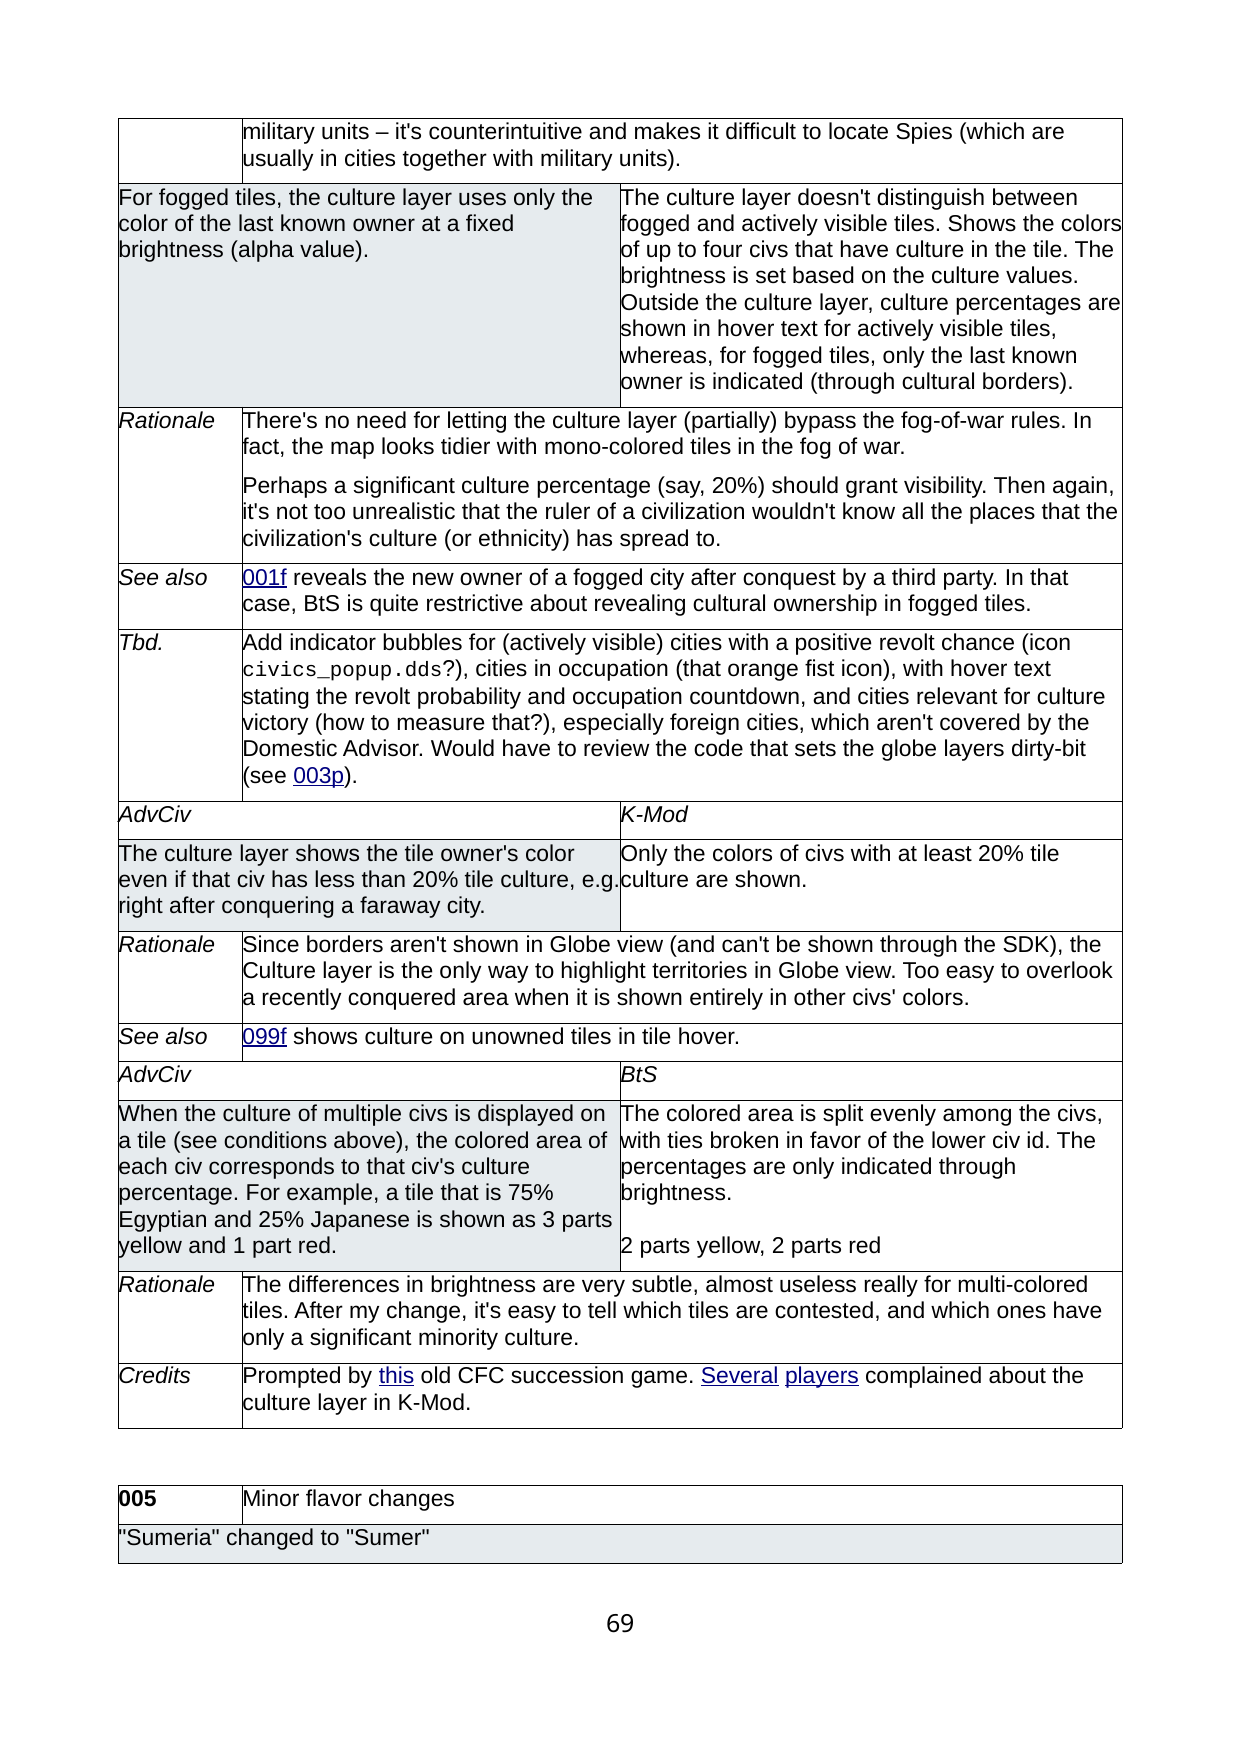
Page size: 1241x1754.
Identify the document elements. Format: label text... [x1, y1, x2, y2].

table_cell When the culture of multiple civs is displayed on a tile (see conditions above), the colored area of each civ corresponds to that civ's culture percentage. For example, a tile that is 75% Egyptian and 25% Japanese is shown as 3 parts yellow and 1 part red. [119, 1101, 620, 1271]
table_cell Rationale [119, 932, 242, 1022]
table_cell The differences in brightness are very subtle, almost useless really for multi-colored tiles. After my change, it's easy to tell which tiles are contested, and which ones have only a significant minority culture. [243, 1272, 1122, 1362]
table_cell Since borders aren't shown in Globe view (and can't be shown through the SDK), the Culture layer is the only way to highlight territories in Globe view. Too easy to overlook a recently conquered area when it is shown entirely in other civs' colors. [243, 932, 1122, 1022]
table_cell "Sumeria" changed to "Sumer" [119, 1525, 1122, 1563]
table_cell See also [119, 564, 242, 628]
table_cell Only the colors of civs with at least 20% tile culture are shown. [621, 840, 1122, 931]
table_cell See also [119, 1024, 242, 1061]
table_cell military units – it's counterintuitive and makes it difficult to locate Spies (which are usually in cities together with military units). [243, 119, 1122, 183]
table_cell Prompted by this old CFC succession game. Several players complained about the culture layer in K-Mod. [243, 1364, 1122, 1428]
table_cell Tbd. [119, 630, 242, 801]
table_cell The colored area is split evenly among the civs, with ties broken in favor of the lower civ id. The percentages are only indicated through brightness. 2 parts yellow, 2 parts red [621, 1101, 1122, 1271]
table_cell Rationale [119, 1272, 242, 1362]
table_cell Rationale [119, 408, 242, 563]
table_cell AdvCiv [119, 1062, 620, 1100]
table_cell There's no need for letting the culture layer (partially) bypass the fog-of-war rules. In fact, the map looks tidier with mono-colored tiles in the fog of war. Perhaps a significant culture percentage (say, 20%) should grant visibility. Then again, it's not too unrealistic that the ruler of a civilization wouldn't know all the places that the civilization's culture (or ethnicity) has spread to. [243, 408, 1122, 563]
table_header Minor flavor changes [243, 1486, 1122, 1524]
table_cell 001f reveals the new owner of a fogged city after conquest by a third party. In that case, BtS is quite restrictive about revealing cultural ownership in fogged tiles. [243, 564, 1122, 628]
table_header 005 [119, 1486, 242, 1524]
table_cell 099f shows culture on unowned tiles in tile hover. [243, 1024, 1122, 1061]
table_cell [119, 119, 242, 183]
table_cell BtS [621, 1062, 1122, 1100]
table_cell The culture layer shows the tile owner's color even if that civ has less than 20% tile culture, e.g. right after conquering a faraway city. [119, 840, 620, 931]
table_cell K-Mod [621, 802, 1122, 839]
table_cell The culture layer doesn't distinguish between fogged and actively visible tiles. Shows the colors of up to four civs that have culture in the tile. The brightness is set based on the culture values. Outside the culture layer, culture percentages are shown in hover text for actively visible tiles, whereas, for fogged tiles, only the last known owner is indicated (through cultural borders). [621, 184, 1122, 407]
table_cell AdvCiv [119, 802, 620, 839]
table_cell Credits [119, 1364, 242, 1428]
table_cell For fogged tiles, the culture layer uses only the color of the last known owner at a fixed brightness (alpha value). [119, 184, 620, 407]
table_cell Add indicator bubbles for (actively visible) cities with a positive revolt chance (icon civics_popup.dds?), cities in occupation (that orange fist icon), with hover text stating the revolt probability and occupation countdown, and cities relevant for culture victory (how to measure that?), especially foreign cities, which aren't covered by the Domestic Advisor. Would have to review the code that sets the globe layers dirty-bit (see 003p). [243, 630, 1122, 801]
